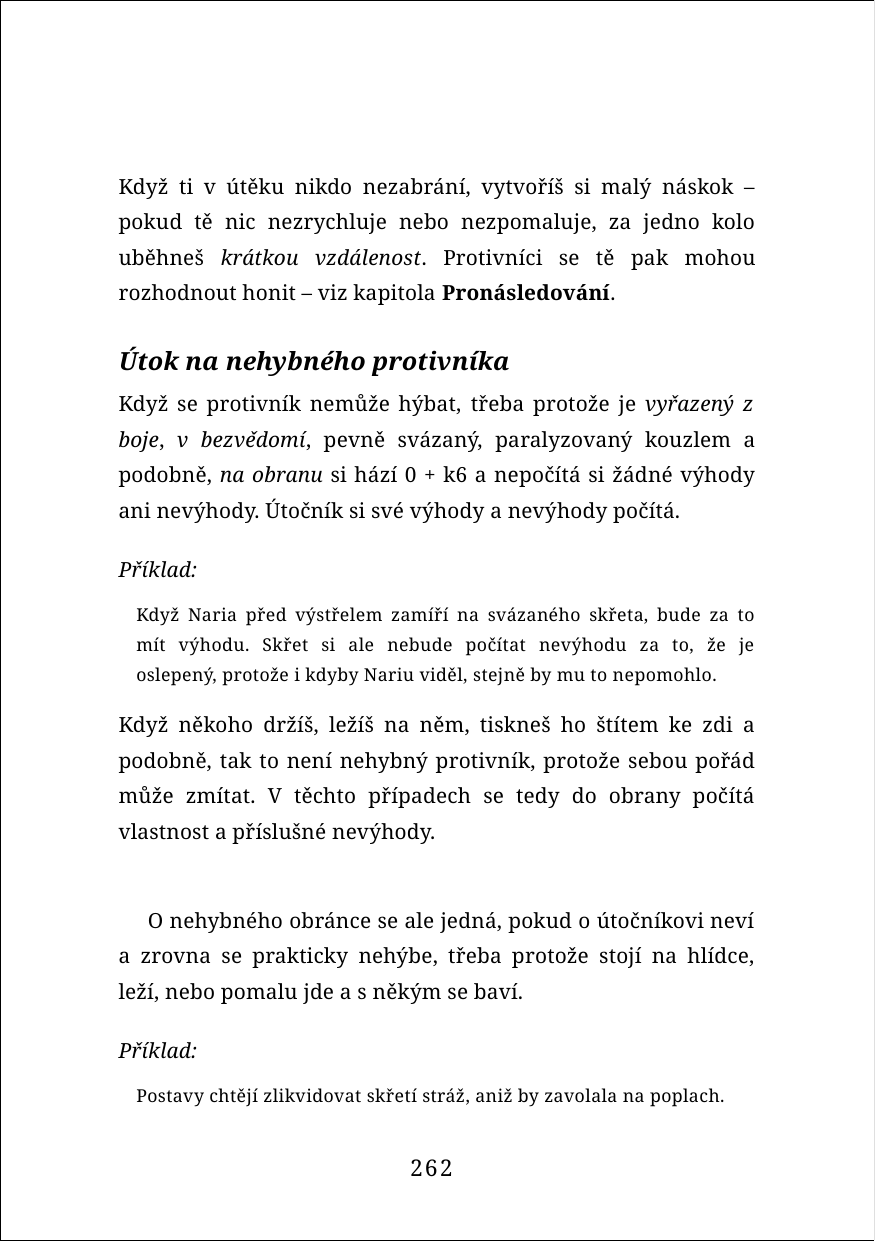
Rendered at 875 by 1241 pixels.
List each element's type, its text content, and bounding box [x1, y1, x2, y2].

text Když někoho držíš, ležíš na něm, tiskneš ho štítem ke zdi a podobně, tak to není nehybný protivník, protože sebou pořád může zmítat. V těchto případech se tedy do obrany počítá vlastnost a příslušné nevýhody. [118, 711, 756, 846]
text O nehybného obránce se ale jedná, pokud o útočníkovi neví a zrovna se prakticky nehýbe, třeba protože stojí na hlídce, leží, nebo pomalu jde a s někým se baví. [118, 870, 756, 1005]
subtitle Útok na nehybného protivníka [118, 343, 756, 377]
text Příklad: [118, 1036, 756, 1064]
text Když Naria před výstřelem zamíří na svázaného skřeta, bude za to mít výhodu. Skřet si ale nebude počítat nevýhodu za to, že je oslepený, protože i kdyby Nariu viděl, stejně by mu to nepomohlo. [136, 602, 756, 687]
text Příklad: [118, 555, 756, 583]
text Když ti v útěku nikdo nezabrání, vytvoříš si malý náskok – pokud tě nic nezrychluje nebo nezpomaluje, za jedno kolo uběhneš krátkou vzdálenost. Protivníci se tě pak mohou rozhodnout honit – viz kapitola Pronásledování. [118, 172, 756, 307]
text Postavy chtějí zlikvidovat skřetí stráž, aniž by zavolala na poplach. [136, 1083, 756, 1107]
text Když se protivník nemůže hýbat, třeba protože je vyřazený z boje, v bezvědomí, pevně svázaný, paralyzovaný kouzlem a podobně, na obranu si hází 0 + k6 a nepočítá si žádné výhody ani nevýhody. Útočník si své výhody a nevýhody počítá. [118, 389, 756, 524]
